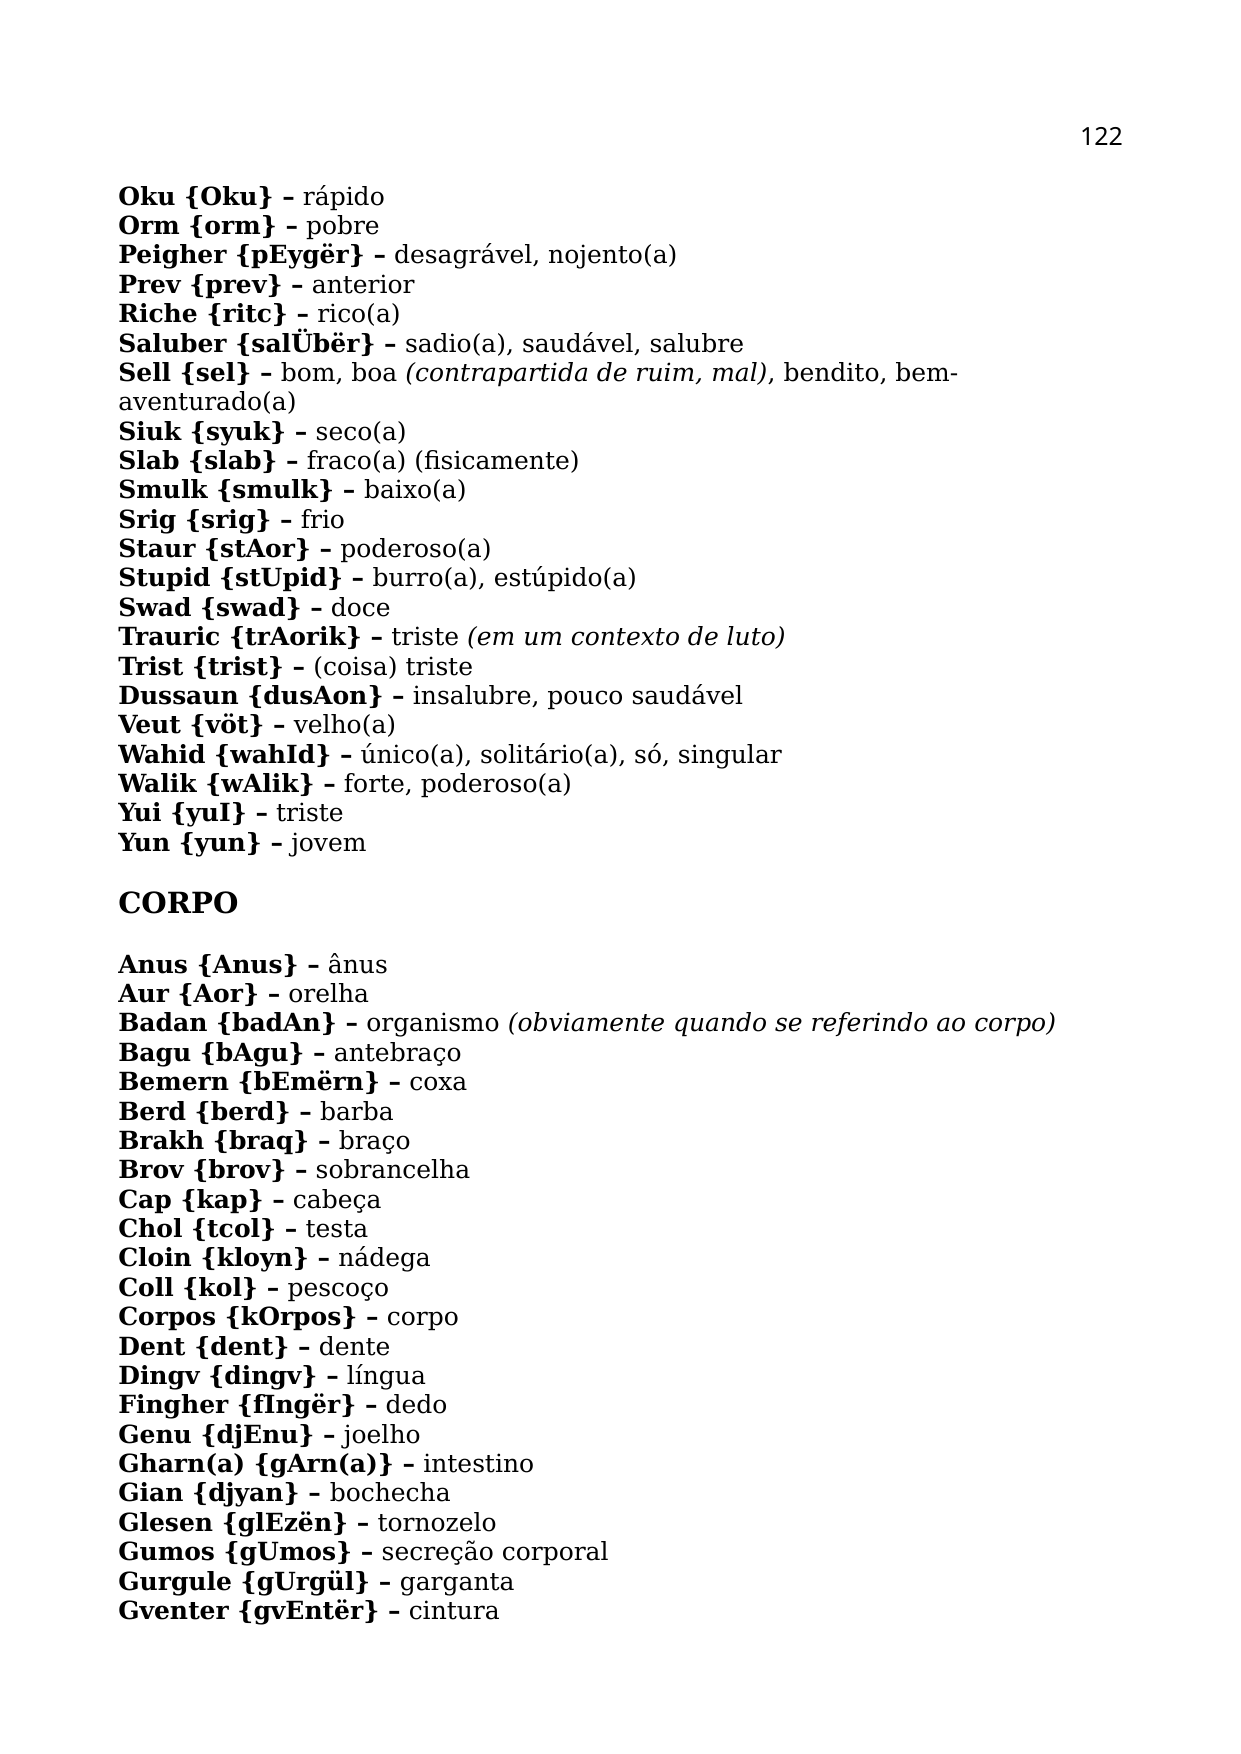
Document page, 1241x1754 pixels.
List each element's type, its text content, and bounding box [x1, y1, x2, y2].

text Walik {wAlik} – forte, poderoso(a) [118, 769, 1123, 798]
text Bagu {bAgu} – antebraço [118, 1038, 1123, 1067]
text Orm {orm} – pobre [118, 211, 1123, 240]
text Brakh {braq} – braço [118, 1126, 1123, 1155]
text Srig {srig} – frio [118, 504, 1123, 534]
text Gurgule {gUrgül} – garganta [118, 1567, 1123, 1596]
text Slab {slab} – fraco(a) (fisicamente) [118, 446, 1123, 475]
text Smulk {smulk} – baixo(a) [118, 475, 1123, 504]
text Saluber {salÜbër} – sadio(a), saudável, salubre [118, 328, 1123, 358]
text Badan {badAn} – organismo (obviamente quando se referindo ao corpo) [118, 1008, 1123, 1038]
text Wahid {wahId} – único(a), solitário(a), só, singular [118, 739, 1123, 769]
text Berd {berd} – barba [118, 1097, 1123, 1126]
text Genu {djEnu} – joelho [118, 1420, 1123, 1449]
text Fingher {fIngër} – dedo [118, 1390, 1123, 1420]
text Gventer {gvEntër} – cintura [118, 1596, 1123, 1625]
subtitle CORPO [118, 886, 1123, 921]
text Coll {kol} – pescoço [118, 1273, 1123, 1302]
text Yun {yun} – jovem [118, 828, 1123, 857]
text Staur {stAor} – poderoso(a) [118, 534, 1123, 563]
text Anus {Anus} – ânus [118, 950, 1123, 979]
text Cloin {kloyn} – nádega [118, 1243, 1123, 1273]
text Riche {ritc} – rico(a) [118, 299, 1123, 328]
text Brov {brov} – sobrancelha [118, 1155, 1123, 1185]
text Yui {yuI} – triste [118, 798, 1123, 828]
text Swad {swad} – doce [118, 593, 1123, 622]
text Oku {Oku} – rápido [118, 182, 1123, 211]
text Chol {tcol} – testa [118, 1214, 1123, 1243]
text Gharn(a) {gArn(a)} – intestino [118, 1449, 1123, 1478]
text Trist {trist} – (coisa) triste [118, 651, 1123, 681]
text Stupid {stUpid} – burro(a), estúpido(a) [118, 563, 1123, 593]
text Corpos {kOrpos} – corpo [118, 1302, 1123, 1332]
text Gian {djyan} – bochecha [118, 1478, 1123, 1508]
text Trauric {trAorik} – triste (em um contexto de luto) [118, 622, 1123, 651]
text Sell {sel} – bom, boa (contrapartida de ruim, mal), bendito, bem-aventurado(a) [118, 358, 1123, 416]
text Bemern {bEmërn} – coxa [118, 1067, 1123, 1097]
text Siuk {syuk} – seco(a) [118, 416, 1123, 446]
text Aur {Aor} – orelha [118, 979, 1123, 1008]
text Dent {dent} – dente [118, 1332, 1123, 1361]
text Cap {kap} – cabeça [118, 1185, 1123, 1214]
text Veut {vöt} – velho(a) [118, 710, 1123, 739]
text Dussaun {dusAon} – insalubre, pouco saudável [118, 681, 1123, 710]
text Peigher {pEygër} – desagrável, nojento(a) [118, 240, 1123, 270]
text Glesen {glEzën} – tornozelo [118, 1508, 1123, 1537]
text Dingv {dingv} – língua [118, 1361, 1123, 1390]
text Prev {prev} – anterior [118, 270, 1123, 299]
text Gumos {gUmos} – secreção corporal [118, 1537, 1123, 1567]
